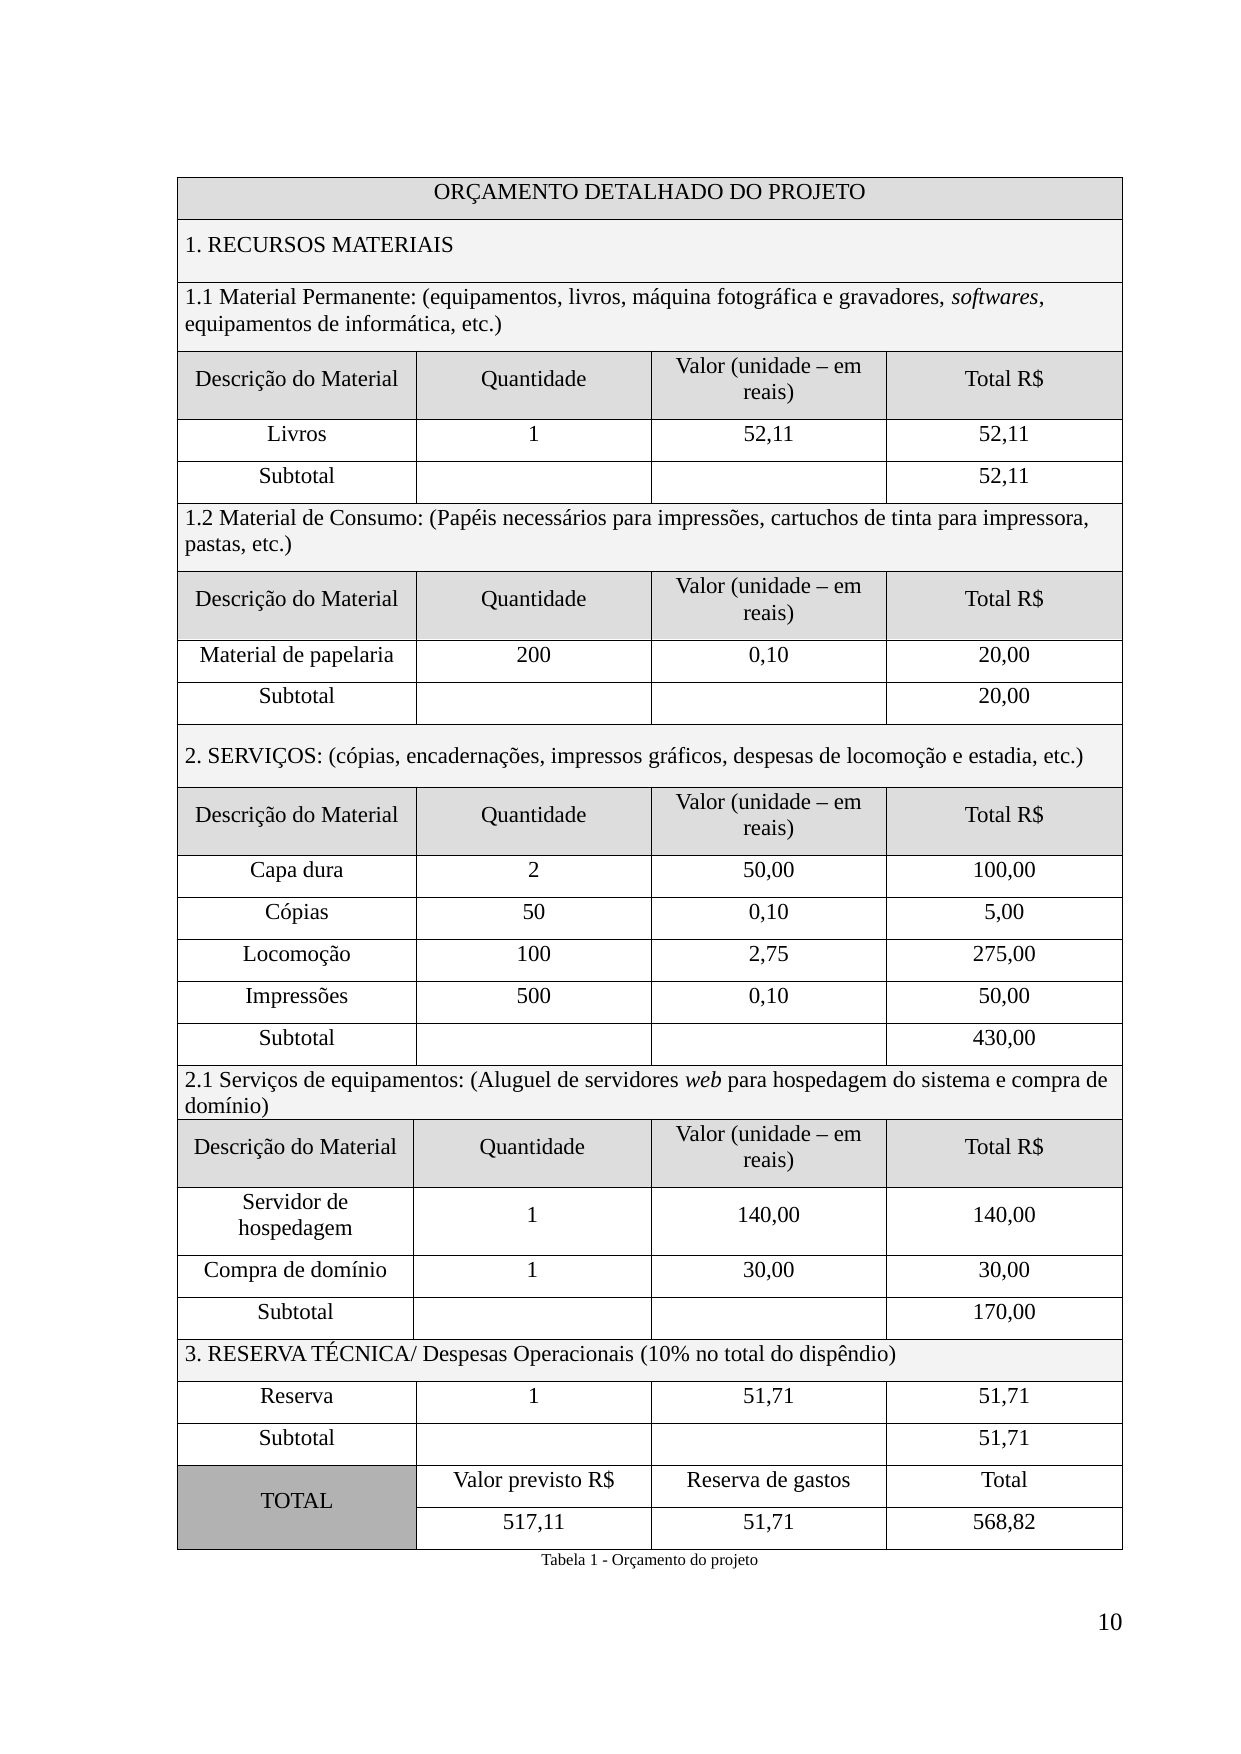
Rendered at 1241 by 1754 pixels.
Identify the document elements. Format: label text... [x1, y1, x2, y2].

table_cell 1 [414, 1188, 651, 1255]
table_cell Reserva [178, 1382, 416, 1423]
table_cell Reserva de gastos [652, 1466, 886, 1507]
table_cell 30,00 [652, 1256, 886, 1297]
table_cell [652, 1298, 886, 1339]
table_cell 3. RESERVA TÉCNICA/ Despesas Operacionais (10% no total do dispêndio) [178, 1340, 1122, 1381]
table_cell 20,00 [887, 683, 1122, 723]
table_cell Total R$ [887, 572, 1122, 639]
table_cell 1 [417, 1382, 651, 1423]
table_cell Subtotal [178, 1424, 416, 1465]
table_cell 100 [417, 940, 651, 981]
table_cell Locomoção [178, 940, 416, 981]
table_cell 275,00 [887, 940, 1122, 981]
table_cell 1.2 Material de Consumo: (Papéis necessários para impressões, cartuchos de tinta para impressora, pastas, etc.) [178, 504, 1122, 571]
table_cell Cópias [178, 898, 416, 939]
table_cell Descrição do Material [178, 572, 416, 639]
table_cell Valor (unidade – em reais) [652, 788, 886, 855]
table_cell [417, 1024, 651, 1065]
table_cell Subtotal [178, 462, 416, 503]
table_cell Valor (unidade – em reais) [652, 572, 886, 639]
table_cell 200 [417, 641, 651, 682]
table_cell 1.1 Material Permanente: (equipamentos, livros, máquina fotográfica e gravadores, softwares, equipamentos de informática, etc.) [178, 283, 1122, 351]
table_cell 50 [417, 898, 651, 939]
table_cell Quantidade [414, 1120, 651, 1187]
table_cell [417, 1424, 651, 1465]
table_cell 2.1 Serviços de equipamentos: (Aluguel de servidores web para hospedagem do sistema e compra de domínio) [178, 1066, 1122, 1119]
table_cell Livros [178, 420, 416, 461]
table_cell 50,00 [652, 856, 886, 897]
table_cell Subtotal [178, 1024, 416, 1065]
table_cell 30,00 [887, 1256, 1122, 1297]
table_cell Subtotal [178, 683, 416, 723]
table_cell 1 [414, 1256, 651, 1297]
text Tabela 1 - Orçamento do projeto [177, 1550, 1122, 1569]
table_cell 2 [417, 856, 651, 897]
table_cell 500 [417, 982, 651, 1023]
table_cell Valor (unidade – em reais) [652, 1120, 886, 1187]
table_cell Subtotal [178, 1298, 413, 1339]
table_cell Valor previsto R$ [417, 1466, 651, 1507]
table_cell 170,00 [887, 1298, 1122, 1339]
table_cell 140,00 [652, 1188, 886, 1255]
table_cell 51,71 [887, 1424, 1122, 1465]
table_cell 52,11 [887, 462, 1122, 503]
table_cell 51,71 [887, 1382, 1122, 1423]
table_cell [652, 1424, 886, 1465]
table_cell Quantidade [417, 572, 651, 639]
table_cell Compra de domínio [178, 1256, 413, 1297]
table_cell [652, 683, 886, 723]
table_cell 52,11 [652, 420, 886, 461]
table_cell 20,00 [887, 641, 1122, 682]
table_cell Descrição do Material [178, 1120, 413, 1187]
table_cell [652, 1024, 886, 1065]
table_cell 51,71 [652, 1508, 886, 1549]
table_cell 430,00 [887, 1024, 1122, 1065]
table_cell Impressões [178, 982, 416, 1023]
table_cell Servidor de hospedagem [178, 1188, 413, 1255]
table_cell 0,10 [652, 641, 886, 682]
table_cell Capa dura [178, 856, 416, 897]
table_cell Total [887, 1466, 1122, 1507]
table_cell 51,71 [652, 1382, 886, 1423]
table_cell 100,00 [887, 856, 1122, 897]
table_cell TOTAL [178, 1466, 416, 1549]
table_cell Total R$ [887, 352, 1122, 419]
table_cell 2. SERVIÇOS: (cópias, encadernações, impressos gráficos, despesas de locomoção e estadia, etc.) [178, 725, 1122, 787]
table_cell 0,10 [652, 898, 886, 939]
table_cell Total R$ [887, 788, 1122, 855]
table_cell Valor (unidade – em reais) [652, 352, 886, 419]
table_cell 5,00 [887, 898, 1122, 939]
table_cell Descrição do Material [178, 788, 416, 855]
table_cell 0,10 [652, 982, 886, 1023]
table_cell [414, 1298, 651, 1339]
table_cell 50,00 [887, 982, 1122, 1023]
table_cell Quantidade [417, 788, 651, 855]
table_cell 1 [417, 420, 651, 461]
table_cell Descrição do Material [178, 352, 416, 419]
table_cell 517,11 [417, 1508, 651, 1549]
table_cell [652, 462, 886, 503]
table_cell 140,00 [887, 1188, 1122, 1255]
table_header ORÇAMENTO DETALHADO DO PROJETO [178, 178, 1122, 219]
table_cell 1. RECURSOS MATERIAIS [178, 220, 1122, 282]
table_cell 2,75 [652, 940, 886, 981]
table_cell 52,11 [887, 420, 1122, 461]
table_cell Material de papelaria [178, 641, 416, 682]
table_cell Total R$ [887, 1120, 1122, 1187]
table_cell [417, 462, 651, 503]
table_cell Quantidade [417, 352, 651, 419]
table_cell 568,82 [887, 1508, 1122, 1549]
table_cell [417, 683, 651, 723]
